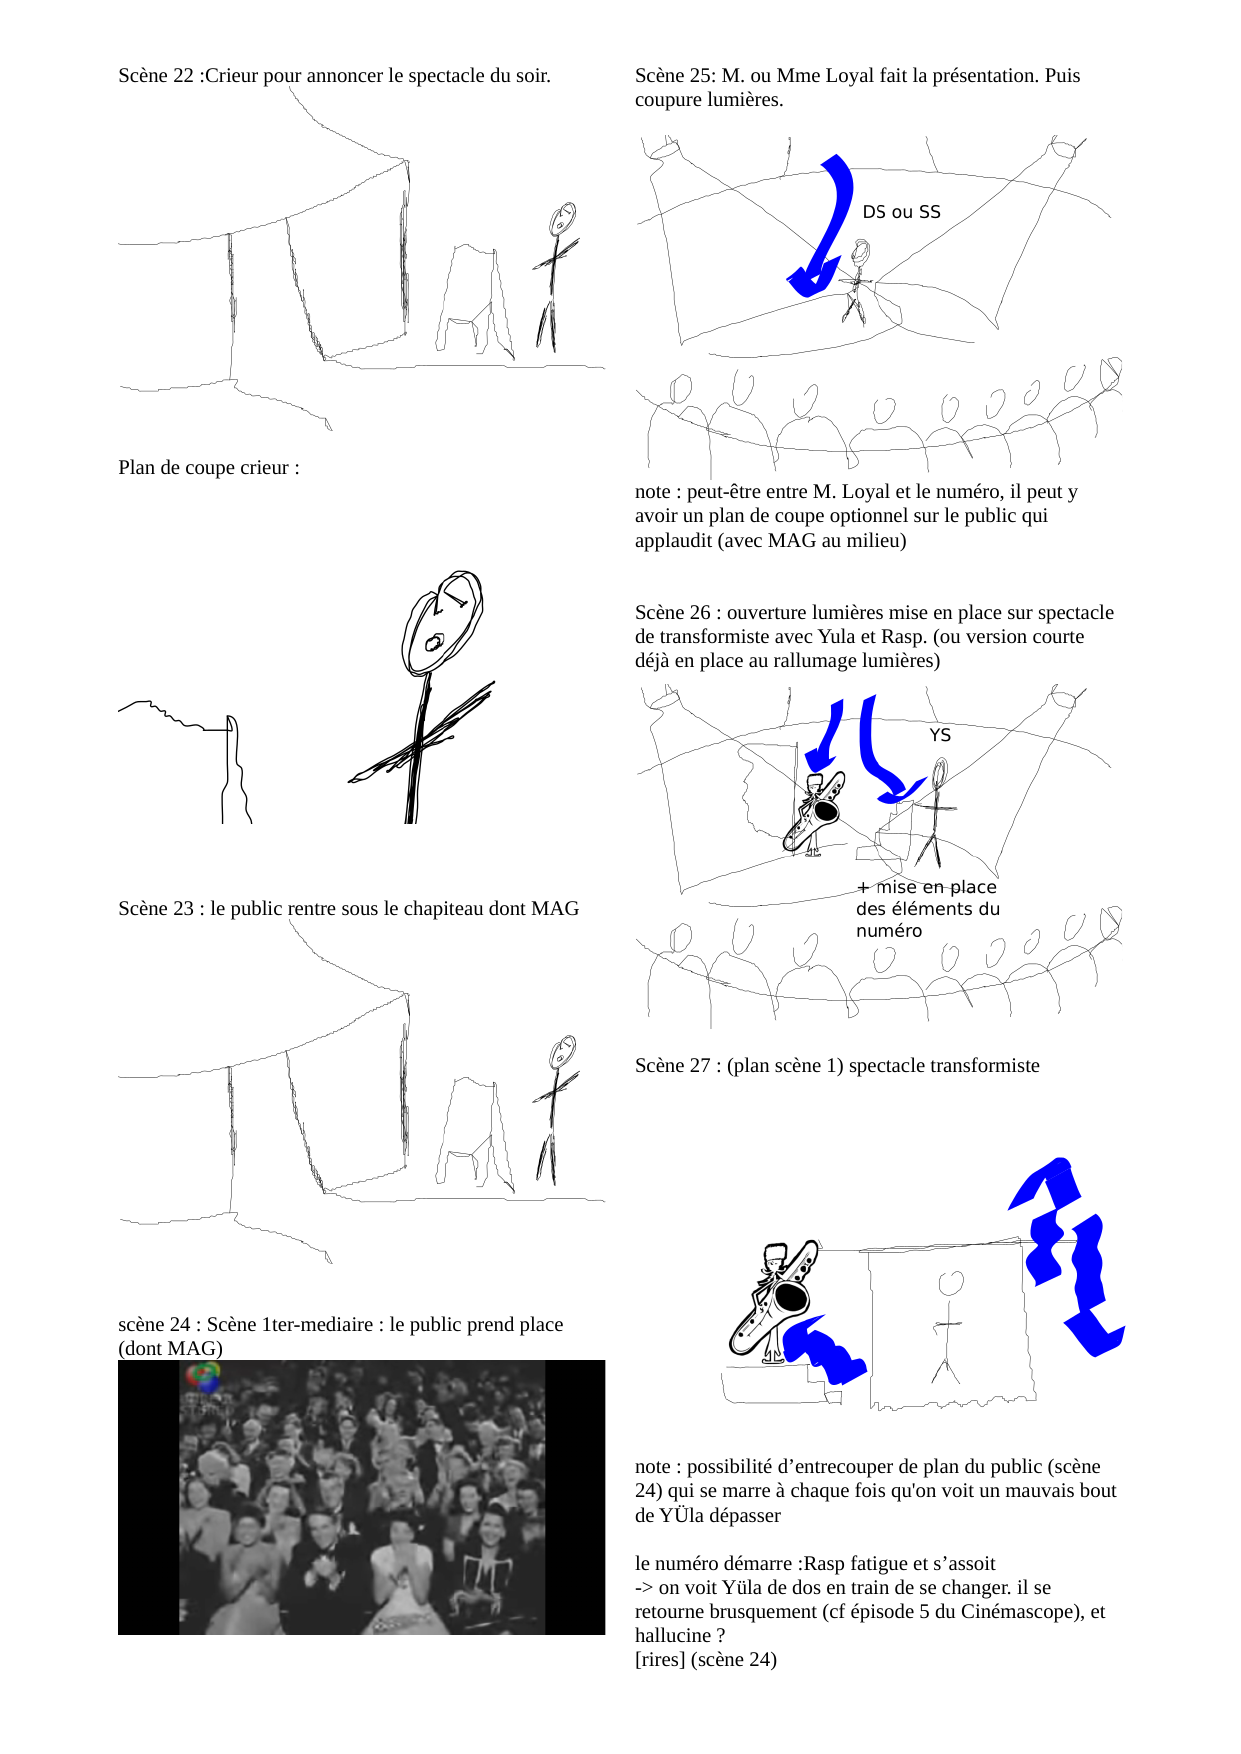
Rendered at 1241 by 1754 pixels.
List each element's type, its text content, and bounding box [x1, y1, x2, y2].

picture [634, 135, 1123, 480]
picture [634, 684, 1123, 1029]
text Scène 25: M. ou Mme Loyal fait la présentation. Puis coupure lumières. [635, 62, 1122, 135]
picture [118, 479, 606, 824]
text Scène 23 : le public rentre sous le chapiteau dont MAG [118, 896, 605, 919]
text note : peut-être entre M. Loyal et le numéro, il peut y avoir un plan de coupe optionnel sur le public qui applaudit (avec MAG au milieu) [635, 480, 1122, 552]
text Scène 26 : ouverture lumières mise en place sur spectacle de transformiste avec Yula et Rasp. (ou version courte déjà en place au rallumage lumières) [635, 600, 1122, 672]
text scène 24 : Scène 1ter-mediaire : le public prend place (dont MAG) [118, 1312, 605, 1360]
picture [118, 1360, 606, 1635]
text Plan de coupe crieur : [118, 455, 605, 479]
text -> on voit Yüla de dos en train de se changer. il se retourne brusquement (cf épisode 5 du Cinémascope), et hallucine ? [635, 1575, 1122, 1647]
text note : possibilité d’entrecouper de plan du public (scène 24) qui se marre à chaque fois qu'on voit un mauvais bout de YÜla dépasser [635, 1454, 1122, 1551]
text [rires] (scène 24) [635, 1647, 1122, 1671]
text le numéro démarre :Rasp fatigue et s’assoit [635, 1551, 1122, 1575]
text Scène 27 : (plan scène 1) spectacle transformiste [635, 1053, 1122, 1077]
picture [118, 919, 606, 1264]
text Scène 22 :Crieur pour annoncer le spectacle du soir. [118, 62, 605, 86]
picture [118, 86, 606, 431]
picture [643, 1086, 1131, 1431]
